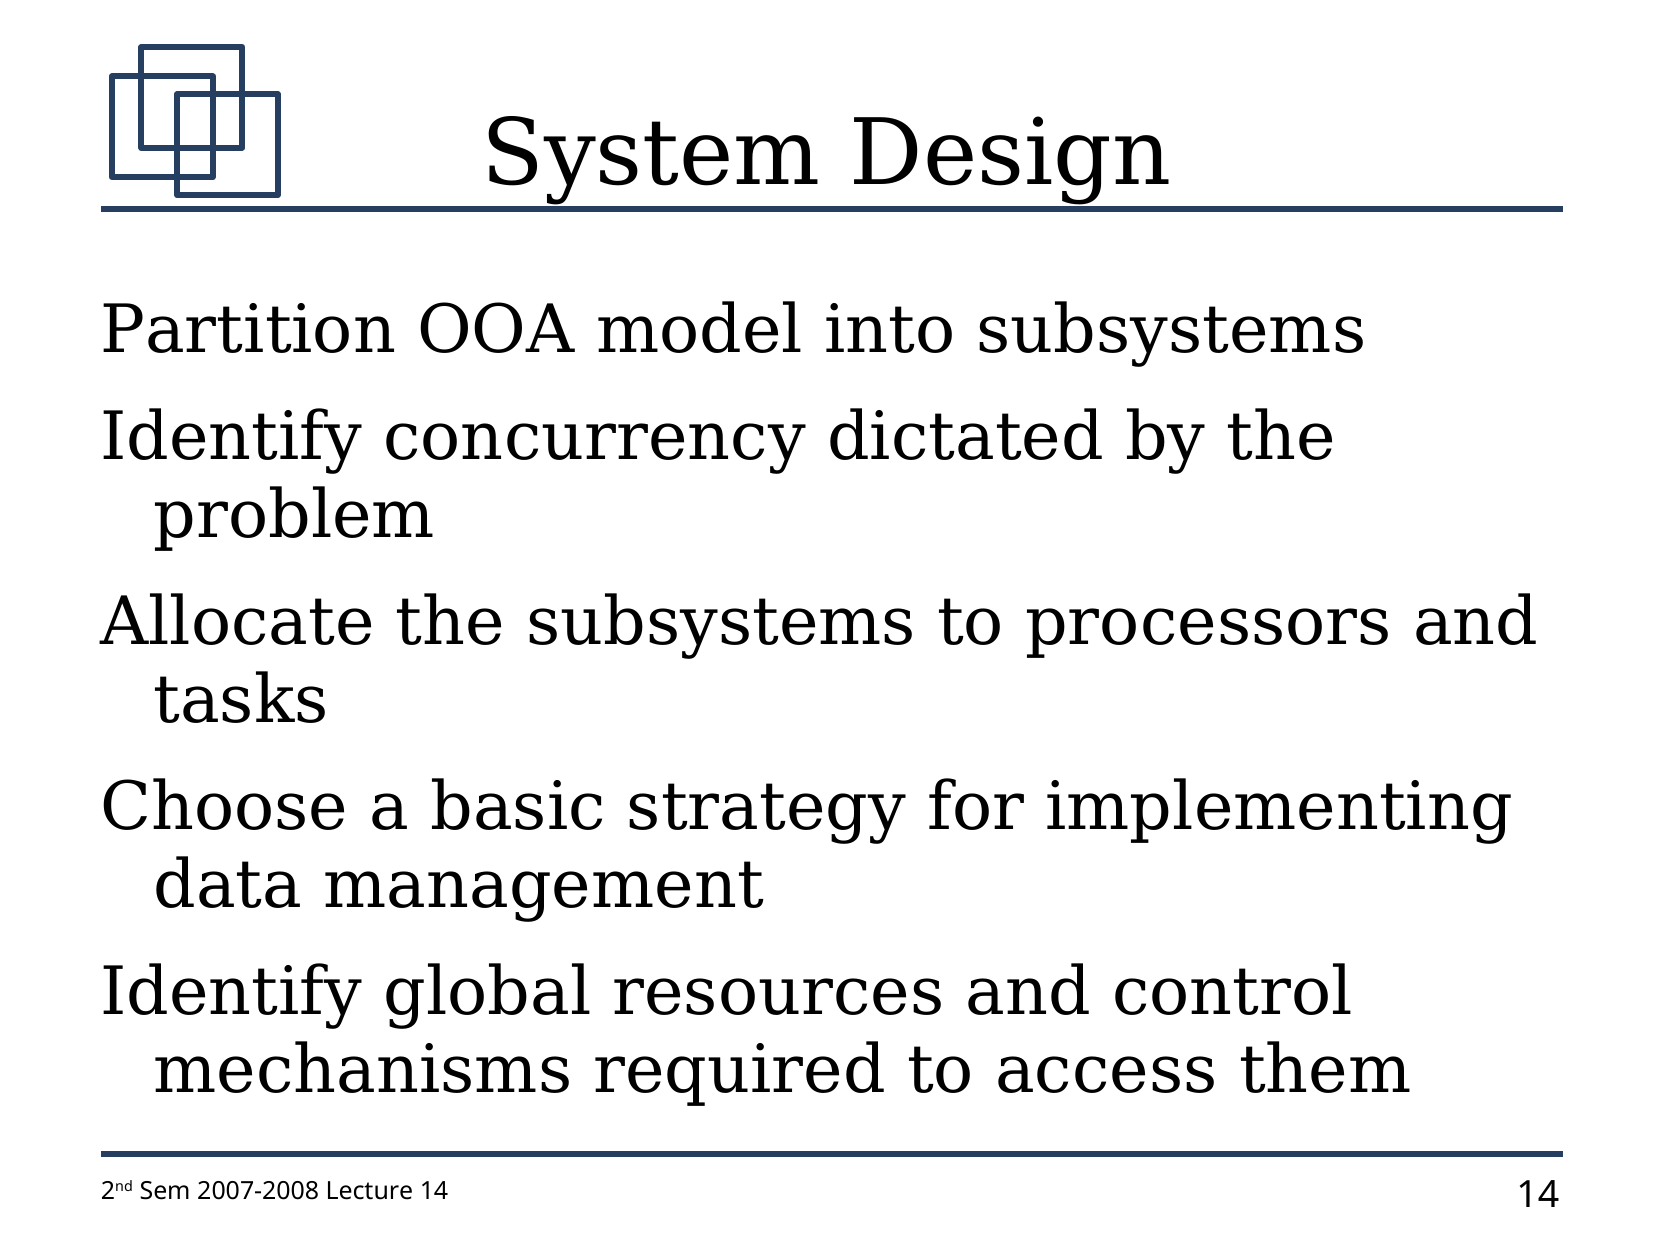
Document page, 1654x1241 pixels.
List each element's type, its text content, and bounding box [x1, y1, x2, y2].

title System Design [82, 49, 1571, 257]
list Partition OOA model into subsystems Identify concurrency dictated by the problem Allocate the subsystems to processors and tasks Choose a basic strategy for implementing data management Identify global resources and control mechanisms required to access them [82, 290, 1571, 1109]
